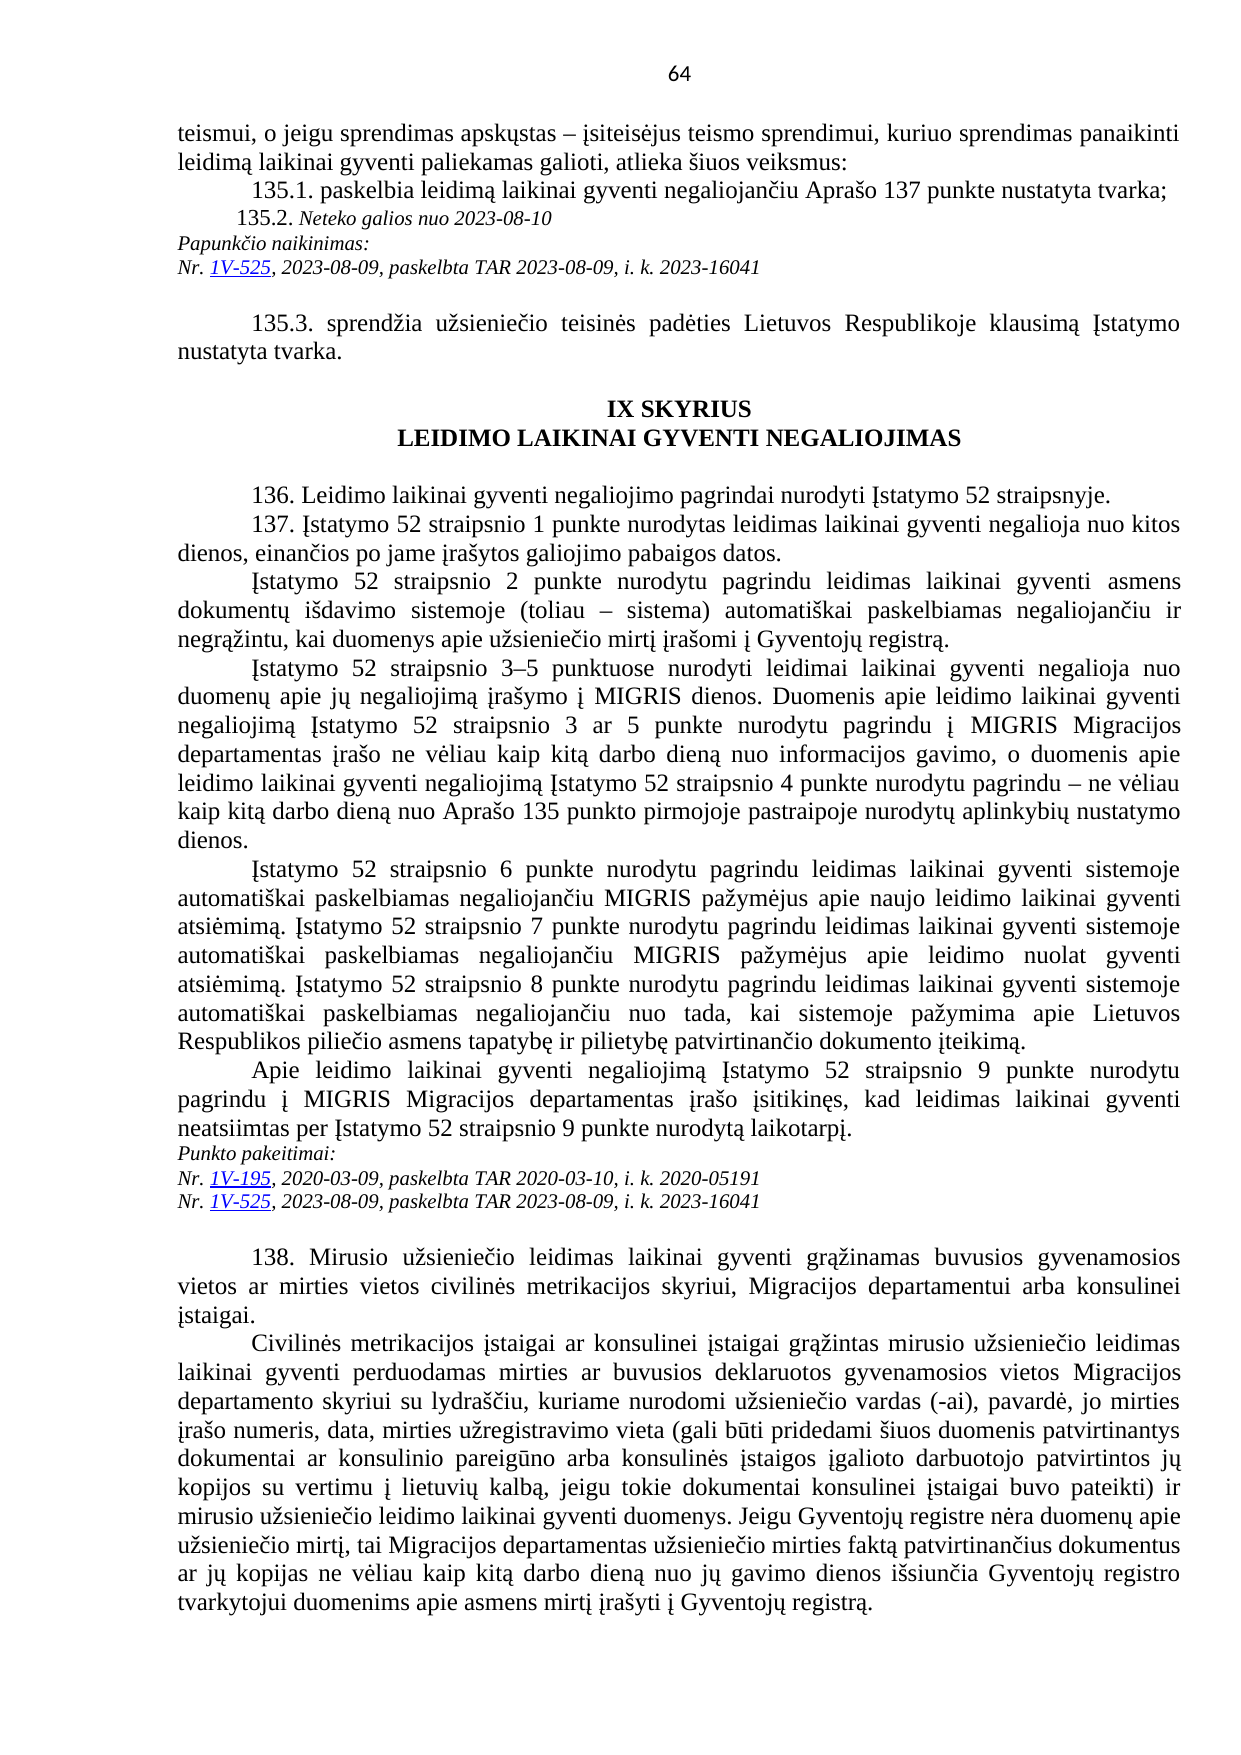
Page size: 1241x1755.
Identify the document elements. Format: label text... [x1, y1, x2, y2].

text 135.3. sprendžia užsieniečio teisinės padėties Lietuvos Respublikoje klausimą Įstatymo nustatyta tvarka. [177, 308, 1181, 365]
text Punkto pakeitimai: [177, 1141, 1181, 1165]
text IX SKYRIUS [177, 394, 1181, 423]
text Civilinės metrikacijos įstaigai ar konsulinei įstaigai grąžintas mirusio užsieniečio leidimas laikinai gyventi perduodamas mirties ar buvusios deklaruotos gyvenamosios vietos Migracijos departamento skyriui su lydraščiu, kuriame nurodomi užsieniečio vardas (-ai), pavardė, jo mirties įrašo numeris, data, mirties užregistravimo vieta (gali būti pridedami šiuos duomenis patvirtinantys dokumentai ar konsulinio pareigūno arba konsulinės įstaigos įgalioto darbuotojo patvirtintos jų kopijos su vertimu į lietuvių kalbą, jeigu tokie dokumentai konsulinei įstaigai buvo pateikti) ir mirusio užsieniečio leidimo laikinai gyventi duomenys. Jeigu Gyventojų registre nėra duomenų apie užsieniečio mirtį, tai Migracijos departamentas užsieniečio mirties faktą patvirtinančius dokumentus ar jų kopijas ne vėliau kaip kitą darbo dieną nuo jų gavimo dienos išsiunčia Gyventojų registro tvarkytojui duomenims apie asmens mirtį įrašyti į Gyventojų registrą. [177, 1328, 1181, 1616]
text 135.1. paskelbia leidimą laikinai gyventi negaliojančiu Aprašo 137 punkte nustatyta tvarka; [177, 176, 1181, 204]
text teismui, o jeigu sprendimas apskųstas – įsiteisėjus teismo sprendimui, kuriuo sprendimas panaikinti leidimą laikinai gyventi paliekamas galioti, atlieka šiuos veiksmus: [177, 118, 1181, 176]
text Papunkčio naikinimas: [177, 231, 1181, 255]
text Nr. 1V-525, 2023-08-09, paskelbta TAR 2023-08-09, i. k. 2023-16041 [177, 1189, 1181, 1213]
text LEIDIMO LAIKINAI GYVENTI NEGALIOJIMAS [177, 423, 1181, 451]
text Nr. 1V-525, 2023-08-09, paskelbta TAR 2023-08-09, i. k. 2023-16041 [177, 255, 1181, 279]
text Apie leidimo laikinai gyventi negaliojimą Įstatymo 52 straipsnio 9 punkte nurodytu pagrindu į MIGRIS Migracijos departamentas įrašo įsitikinęs, kad leidimas laikinai gyventi neatsiimtas per Įstatymo 52 straipsnio 9 punkte nurodytą laikotarpį. [177, 1055, 1181, 1141]
text 136. Leidimo laikinai gyventi negaliojimo pagrindai nurodyti Įstatymo 52 straipsnyje. [177, 480, 1181, 509]
text Įstatymo 52 straipsnio 2 punkte nurodytu pagrindu leidimas laikinai gyventi asmens dokumentų išdavimo sistemoje (toliau – sistema) automatiškai paskelbiamas negaliojančiu ir negrąžintu, kai duomenys apie užsieniečio mirtį įrašomi į Gyventojų registrą. [177, 566, 1181, 653]
text 138. Mirusio užsieniečio leidimas laikinai gyventi grąžinamas buvusios gyvenamosios vietos ar mirties vietos civilinės metrikacijos skyriui, Migracijos departamentui arba konsulinei įstaigai. [177, 1242, 1181, 1328]
text Nr. 1V-195, 2020-03-09, paskelbta TAR 2020-03-10, i. k. 2020-05191 [177, 1165, 1181, 1189]
text Įstatymo 52 straipsnio 6 punkte nurodytu pagrindu leidimas laikinai gyventi sistemoje automatiškai paskelbiamas negaliojančiu MIGRIS pažymėjus apie naujo leidimo laikinai gyventi atsiėmimą. Įstatymo 52 straipsnio 7 punkte nurodytu pagrindu leidimas laikinai gyventi sistemoje automatiškai paskelbiamas negaliojančiu MIGRIS pažymėjus apie leidimo nuolat gyventi atsiėmimą. Įstatymo 52 straipsnio 8 punkte nurodytu pagrindu leidimas laikinai gyventi sistemoje automatiškai paskelbiamas negaliojančiu nuo tada, kai sistemoje pažymima apie Lietuvos Respublikos piliečio asmens tapatybę ir pilietybę patvirtinančio dokumento įteikimą. [177, 854, 1181, 1055]
text 137. Įstatymo 52 straipsnio 1 punkte nurodytas leidimas laikinai gyventi negalioja nuo kitos dienos, einančios po jame įrašytos galiojimo pabaigos datos. [177, 509, 1181, 566]
text 135.2. Neteko galios nuo 2023-08-10 [177, 204, 1181, 231]
text Įstatymo 52 straipsnio 3–5 punktuose nurodyti leidimai laikinai gyventi negalioja nuo duomenų apie jų negaliojimą įrašymo į MIGRIS dienos. Duomenis apie leidimo laikinai gyventi negaliojimą Įstatymo 52 straipsnio 3 ar 5 punkte nurodytu pagrindu į MIGRIS Migracijos departamentas įrašo ne vėliau kaip kitą darbo dieną nuo informacijos gavimo, o duomenis apie leidimo laikinai gyventi negaliojimą Įstatymo 52 straipsnio 4 punkte nurodytu pagrindu – ne vėliau kaip kitą darbo dieną nuo Aprašo 135 punkto pirmojoje pastraipoje nurodytų aplinkybių nustatymo dienos. [177, 653, 1181, 854]
